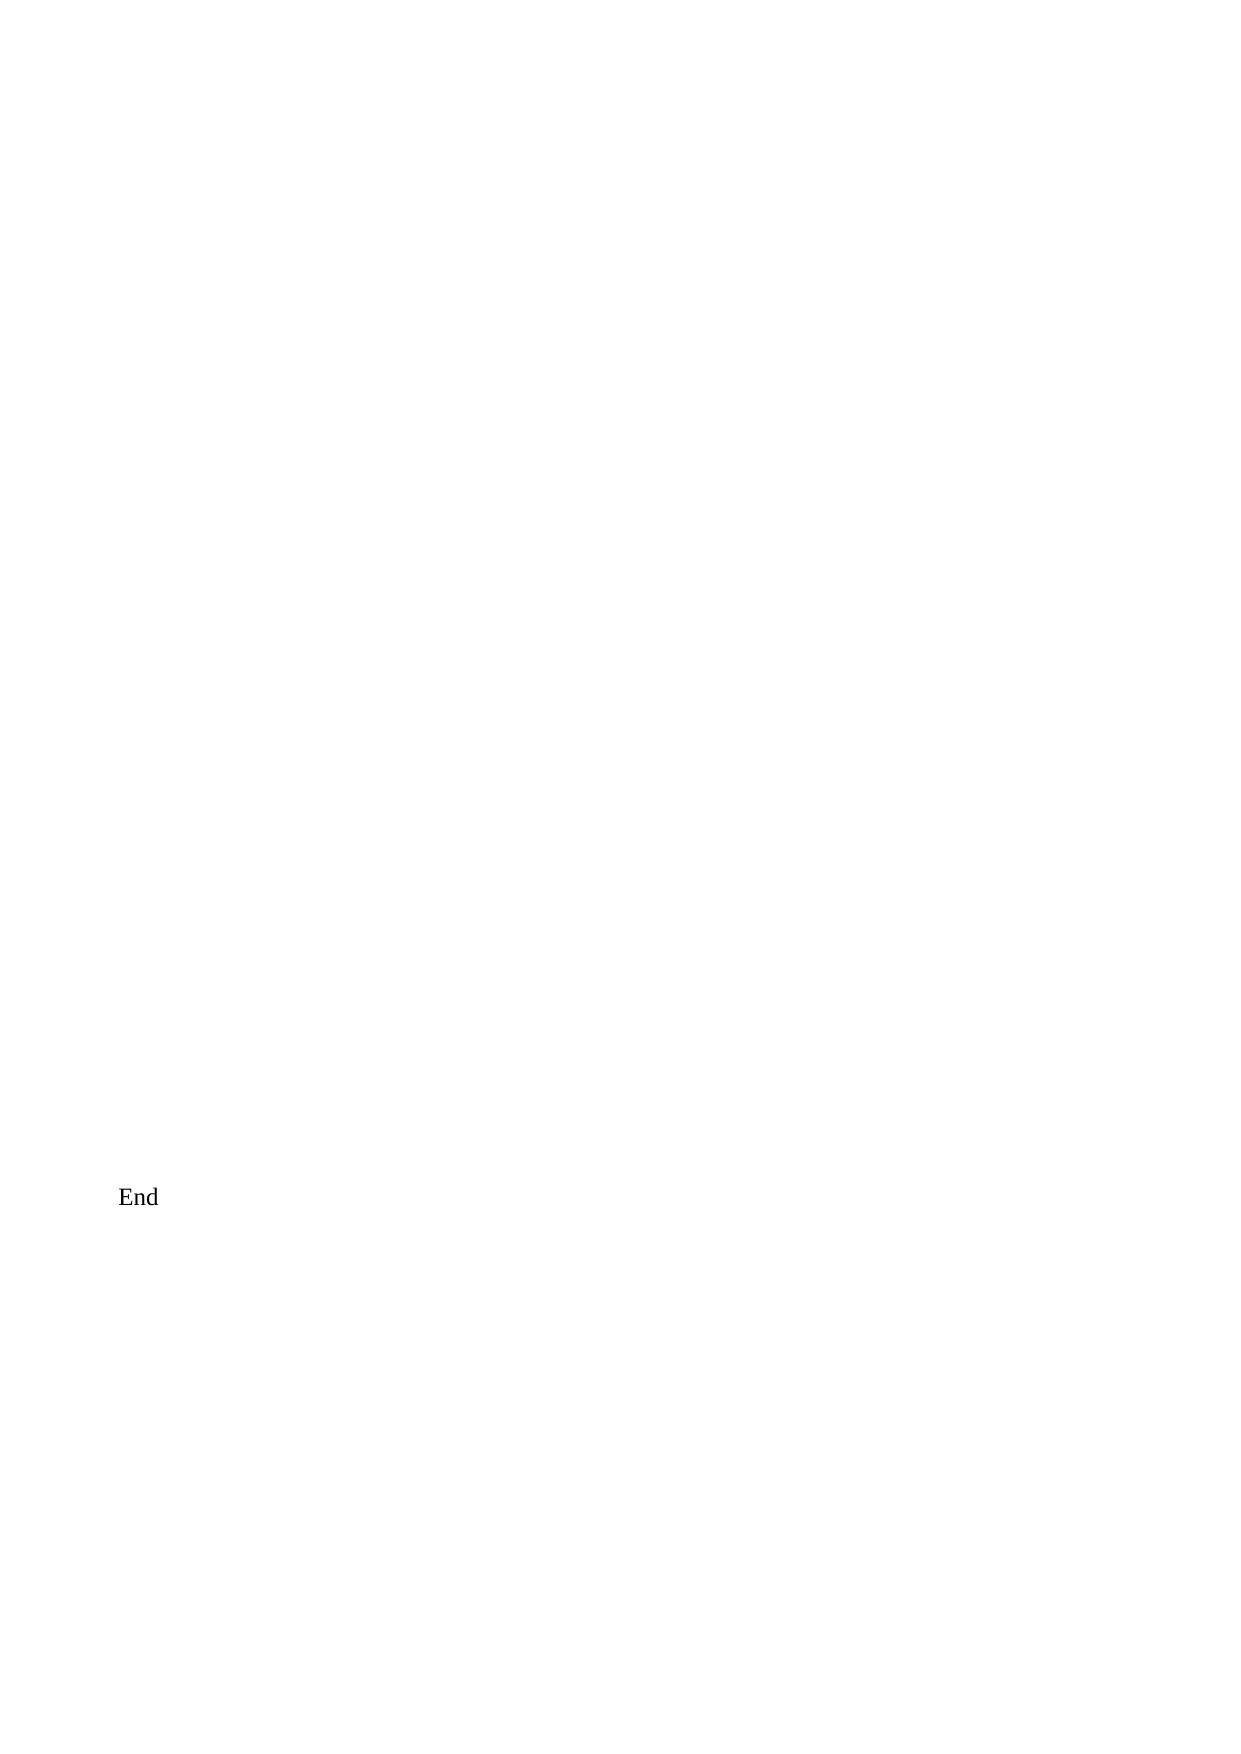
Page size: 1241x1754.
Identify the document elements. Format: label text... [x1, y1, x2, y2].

text End [118, 1182, 1122, 1211]
